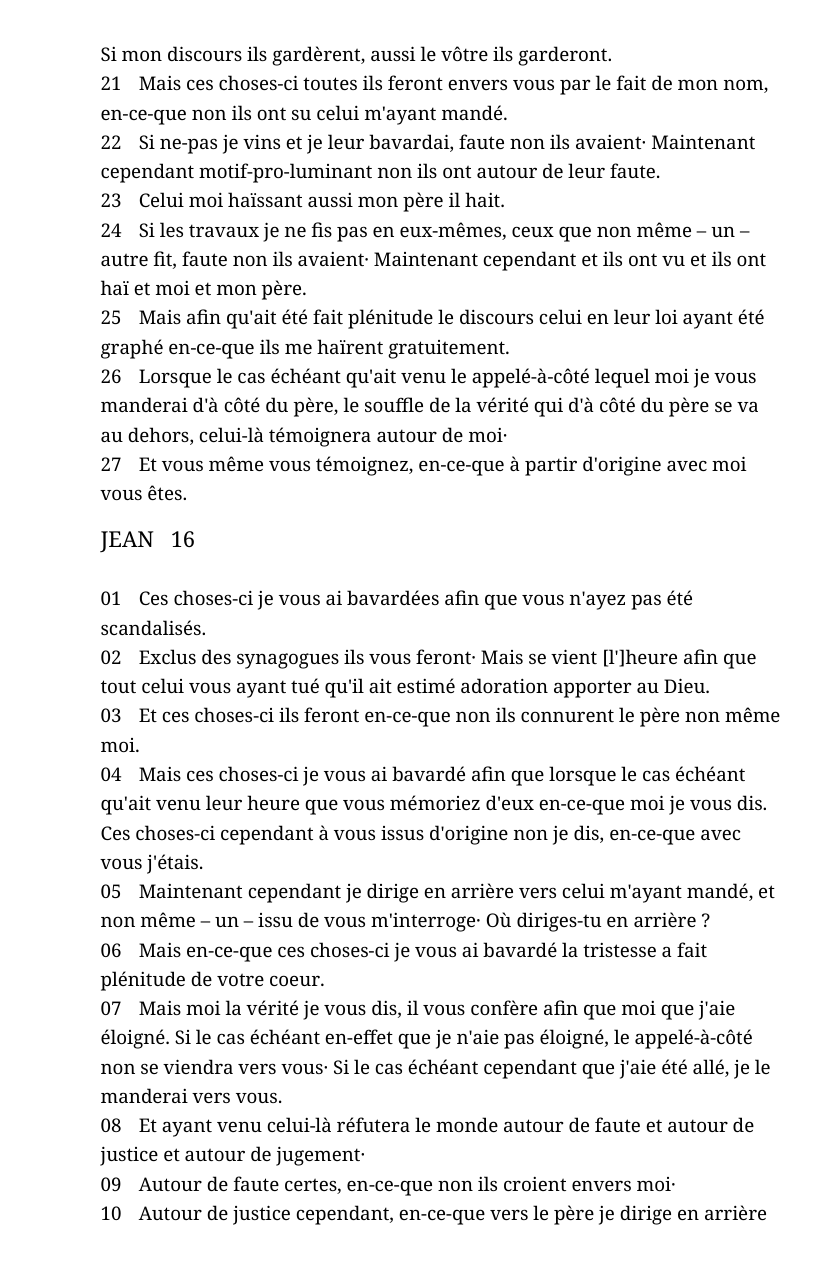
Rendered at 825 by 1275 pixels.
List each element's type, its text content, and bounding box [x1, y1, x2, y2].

text JEAN 16 [100, 524, 784, 554]
text Si mon discours ils gardèrent, aussi le vôtre ils garderont. 21 Mais ces choses-ci toutes ils feront envers vous par le fait de mon nom, en-ce-que non ils ont su celui m'ayant mandé. 22 Si ne-pas je vins et je leur bavardai, faute non ils avaient· Maintenant cependant motif-pro-luminant non ils ont autour de leur faute. 23 Celui moi haïssant aussi mon père il hait. 24 Si les travaux je ne fis pas en eux-mêmes, ceux que non même – un – autre fit, faute non ils avaient· Maintenant cependant et ils ont vu et ils ont haï et moi et mon père. 25 Mais afin qu'ait été fait plénitude le discours celui en leur loi ayant été graphé en-ce-que ils me haïrent gratuitement. 26 Lorsque le cas échéant qu'ait venu le appelé-à-côté lequel moi je vous manderai d'à côté du père, le souffle de la vérité qui d'à côté du père se va au dehors, celui-là témoignera autour de moi· 27 Et vous même vous témoignez, en-ce-que à partir d'origine avec moi vous êtes. [100, 41, 784, 506]
text 01 Ces choses-ci je vous ai bavardées afin que vous n'ayez pas été scandalisés. 02 Exclus des synagogues ils vous feront· Mais se vient [l']heure afin que tout celui vous ayant tué qu'il ait estimé adoration apporter au Dieu. 03 Et ces choses-ci ils feront en-ce-que non ils connurent le père non même moi. 04 Mais ces choses-ci je vous ai bavardé afin que lorsque le cas échéant qu'ait venu leur heure que vous mémoriez d'eux en-ce-que moi je vous dis. Ces choses-ci cependant à vous issus d'origine non je dis, en-ce-que avec vous j'étais. 05 Maintenant cependant je dirige en arrière vers celui m'ayant mandé, et non même – un – issu de vous m'interroge· Où diriges-tu en arrière ? 06 Mais en-ce-que ces choses-ci je vous ai bavardé la tristesse a fait plénitude de votre coeur. 07 Mais moi la vérité je vous dis, il vous confère afin que moi que j'aie éloigné. Si le cas échéant en-effet que je n'aie pas éloigné, le appelé-à-côté non se viendra vers vous· Si le cas échéant cependant que j'aie été allé, je le manderai vers vous. 08 Et ayant venu celui-là réfutera le monde autour de faute et autour de justice et autour de jugement· 09 Autour de faute certes, en-ce-que non ils croient envers moi· 10 Autour de justice cependant, en-ce-que vers le père je dirige en arrière [100, 558, 784, 1226]
